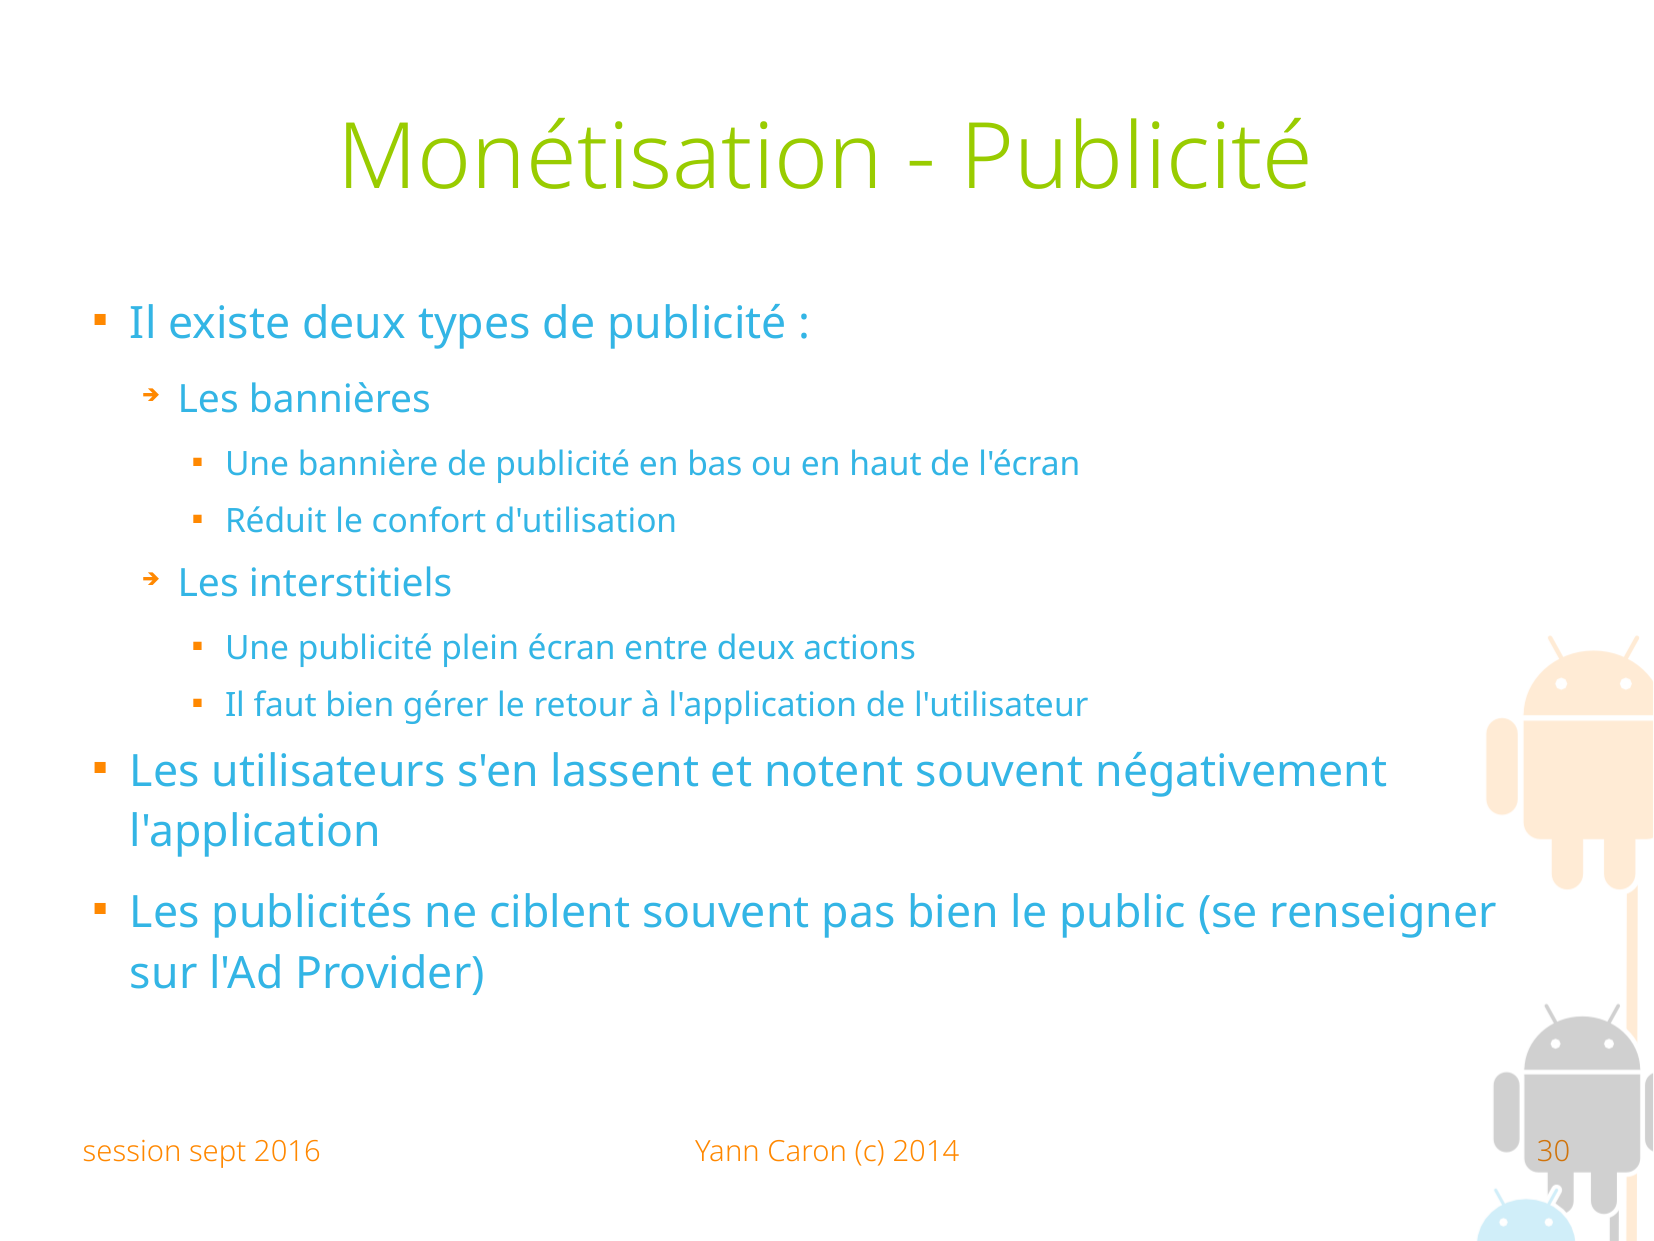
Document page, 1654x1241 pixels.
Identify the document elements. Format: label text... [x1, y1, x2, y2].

title Monétisation - Publicité [82, 49, 1571, 257]
picture [240, 423, 1654, 1241]
list Il existe deux types de publicité : Les bannières Une bannière de publicité en bas ou en haut de l'écran Réduit le confort d'utilisation Les interstitiels Une publicité plein écran entre deux actions Il faut bien gérer le retour à l'application de l'utilisateur Les utilisateurs s'en lassent et notent souvent négativement l'application Les publicités ne ciblent souvent pas bien le public (se renseigner sur l'Ad Provider) [82, 290, 1571, 1010]
